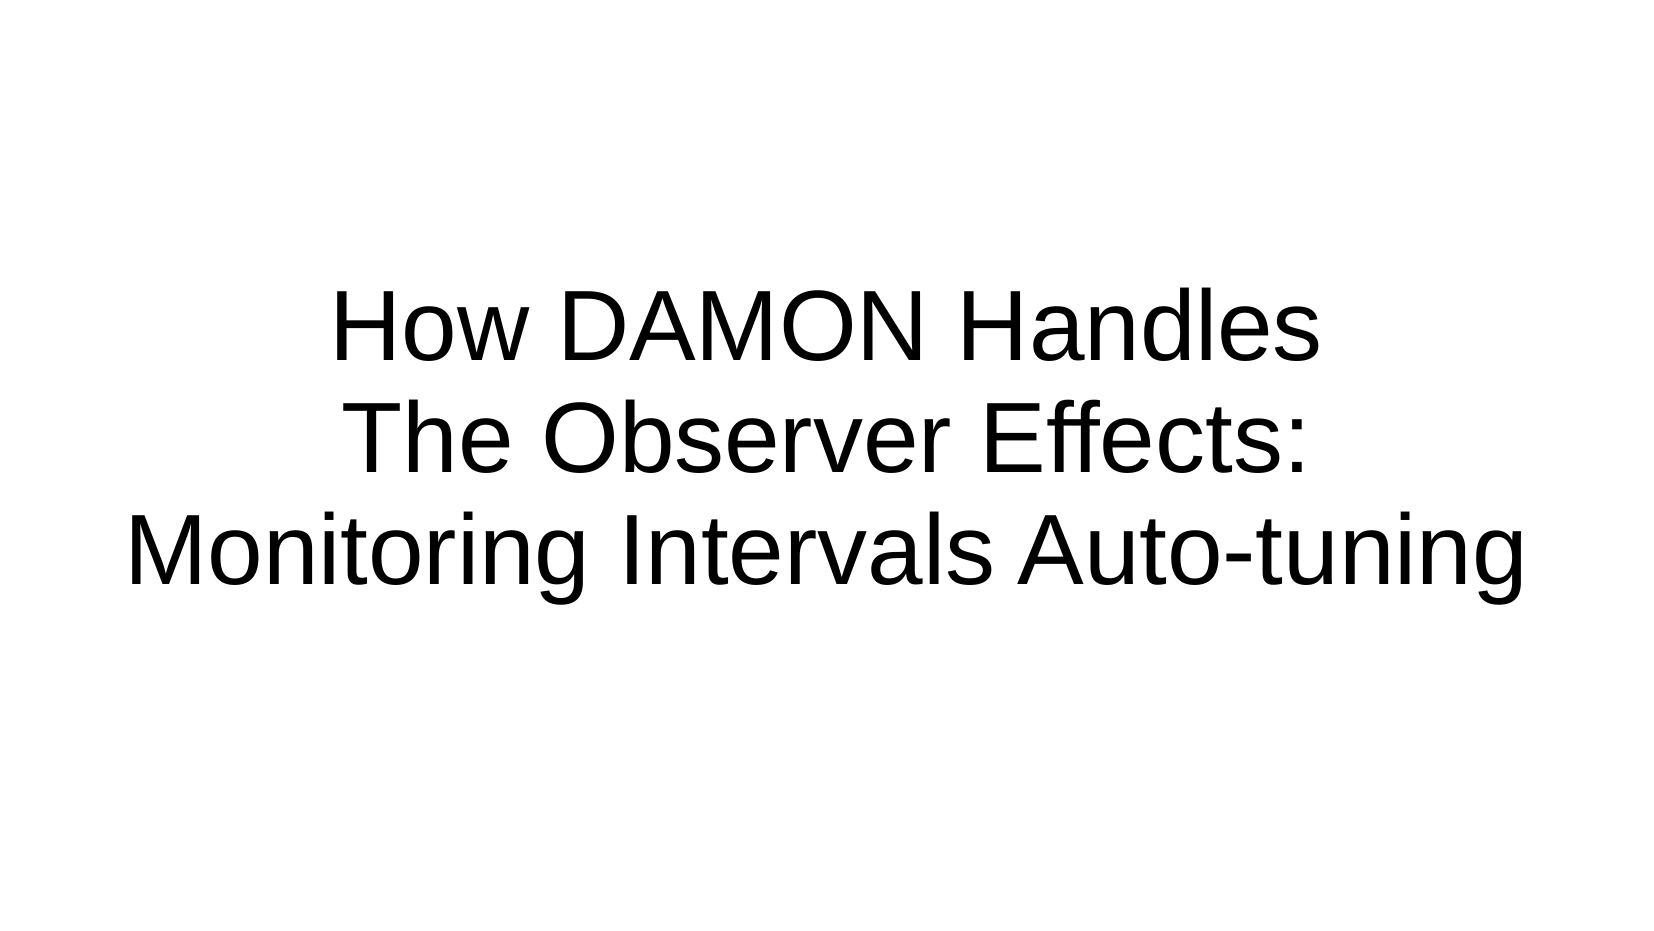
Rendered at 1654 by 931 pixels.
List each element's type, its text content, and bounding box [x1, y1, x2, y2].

text_box How DAMON Handles The Observer Effects: Monitoring Intervals Auto-tuning [82, 108, 1571, 767]
